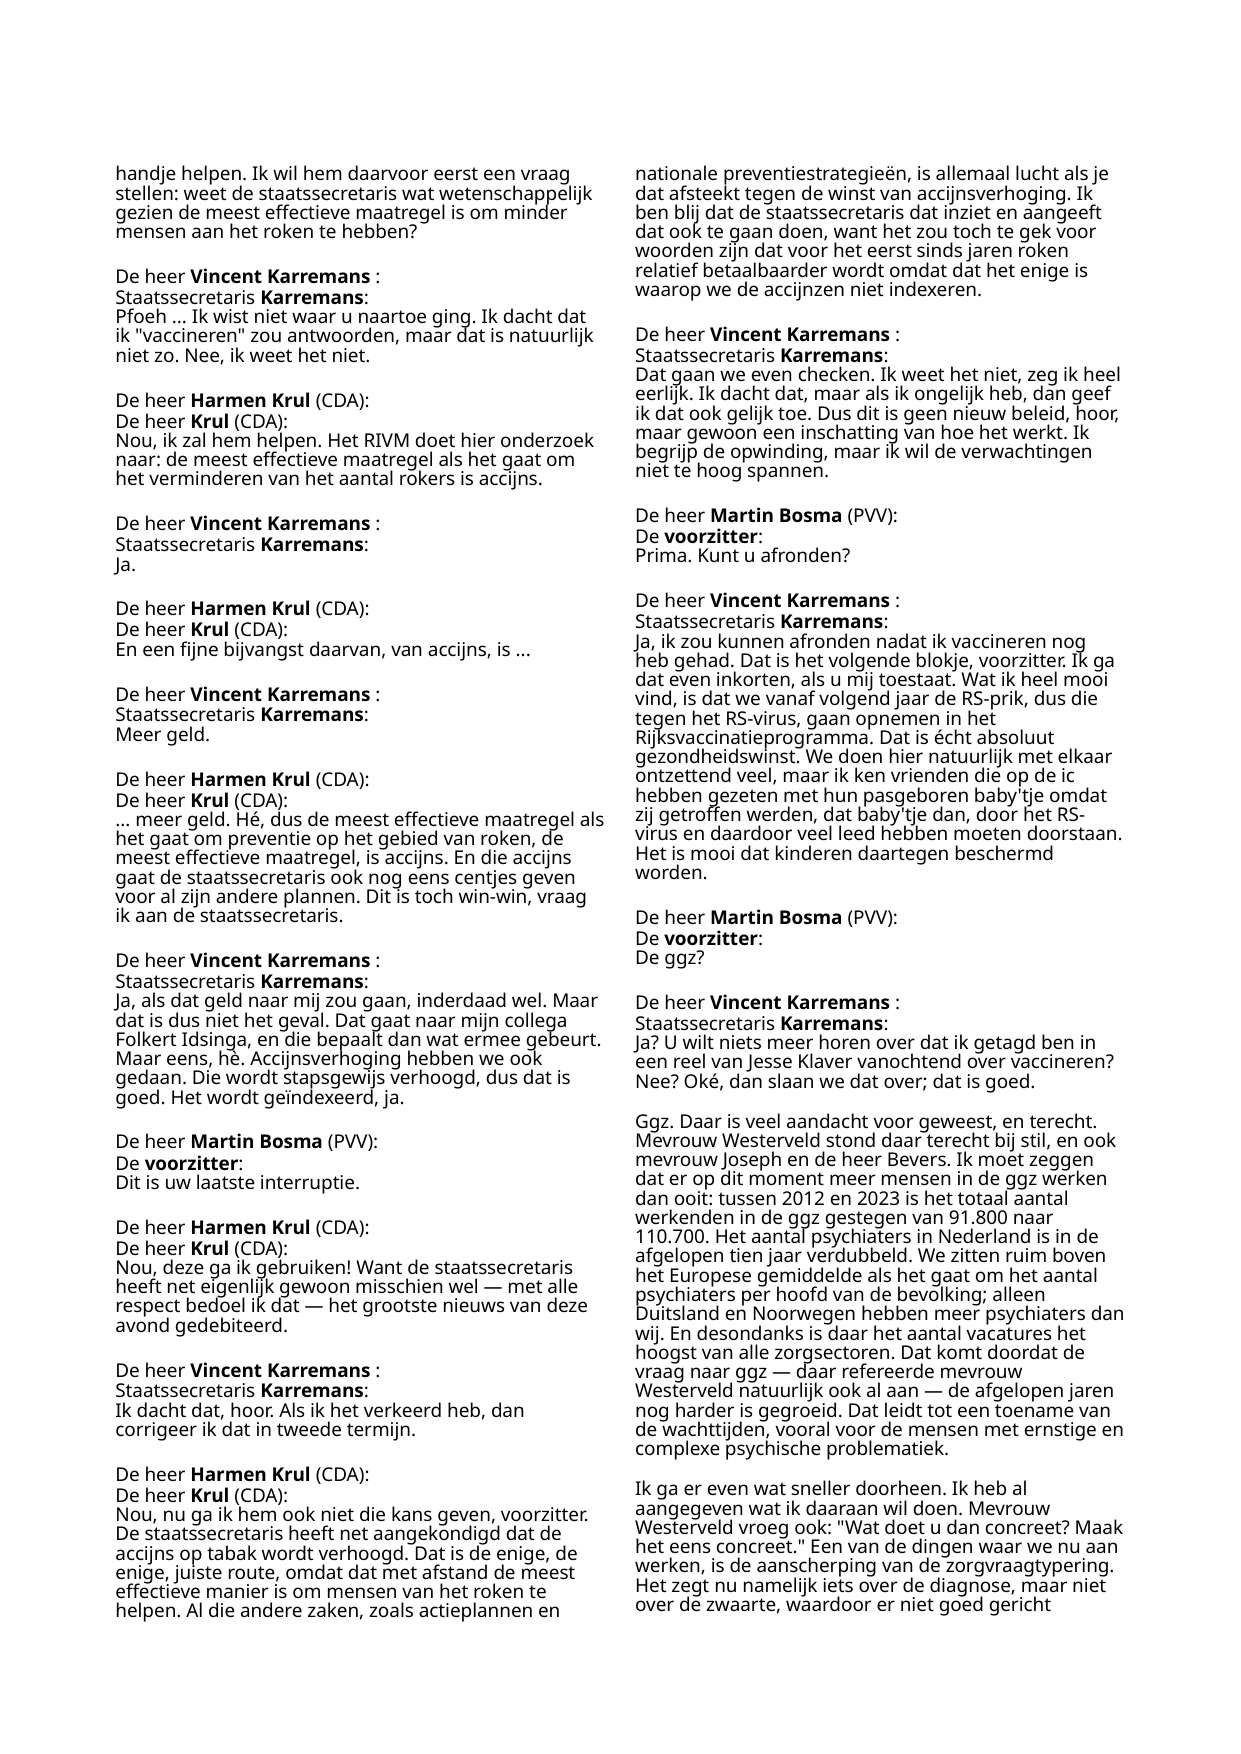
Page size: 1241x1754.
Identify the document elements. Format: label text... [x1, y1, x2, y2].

text Ja, ik zou kunnen afronden nadat ik vaccineren nog heb gehad. Dat is het volgende blokje, voorzitter. Ik ga dat even inkorten, als u mij toestaat. Wat ik heel mooi vind, is dat we vanaf volgend jaar de RS-prik, dus die tegen het RS-virus, gaan opnemen in het Rijksvaccinatieprogramma. Dat is écht absoluut gezondheidswinst. We doen hier natuurlijk met elkaar ontzettend veel, maar ik ken vrienden die op de ic hebben gezeten met hun pasgeboren baby'tje omdat zij getroffen werden, dat baby'tje dan, door het RS-virus en daardoor veel leed hebben moeten doorstaan. Het is mooi dat kinderen daartegen beschermd worden. [635, 633, 1125, 883]
text Nou, deze ga ik gebruiken! Want de staatssecretaris heeft net eigenlijk gewoon misschien wel — met alle respect bedoel ik dat — het grootste nieuws van deze avond gedebiteerd. [115, 1259, 605, 1336]
text De heer Krul (CDA): [115, 792, 605, 811]
text De heer Krul (CDA): [115, 621, 605, 641]
text De heer Vincent Karremans : [635, 989, 1125, 1015]
text De heer Harmen Krul (CDA): [115, 1214, 605, 1239]
text En een fijne bijvangst daarvan, van accijns, is ... [115, 641, 605, 660]
text De heer Harmen Krul (CDA): [115, 1461, 605, 1487]
text De heer Krul (CDA): [115, 1239, 605, 1259]
text De heer Vincent Karremans : [115, 947, 605, 973]
text Staatssecretaris Karremans: [115, 706, 605, 726]
text Ggz. Daar is veel aandacht voor geweest, en terecht. Mevrouw Westerveld stond daar terecht bij stil, en ook mevrouw Joseph en de heer Bevers. Ik moet zeggen dat er op dit moment meer mensen in de ggz werken dan ooit: tussen 2012 en 2023 is het totaal aantal werkenden in de ggz gestegen van 91.800 naar 110.700. Het aantal psychiaters in Nederland is in de afgelopen tien jaar verdubbeld. We zitten ruim boven het Europese gemiddelde als het gaat om het aantal psychiaters per hoofd van de bevolking; alleen Duitsland en Noorwegen hebben meer psychiaters dan wij. En desondanks is daar het aantal vacatures het hoogst van alle zorgsectoren. Dat komt doordat de vraag naar ggz — daar refereerde mevrouw Westerveld natuurlijk ook al aan — de afgelopen jaren nog harder is gegroeid. Dat leidt tot een toename van de wachttijden, vooral voor de mensen met ernstige en complexe psychische problematiek. [635, 1113, 1125, 1459]
text Staatssecretaris Karremans: [635, 347, 1125, 366]
text Staatssecretaris Karremans: [115, 289, 605, 308]
text Dit is uw laatste interruptie. [115, 1174, 605, 1193]
text Dat gaan we even checken. Ik weet het niet, zeg ik heel eerlijk. Ik dacht dat, maar als ik ongelijk heb, dan geef ik dat ook gelijk toe. Dus dit is geen nieuw beleid, hoor, maar gewoon een inschatting van hoe het werkt. Ik begrijp de opwinding, maar ik wil de verwachtingen niet te hoog spannen. [635, 366, 1125, 482]
text De voorzitter: [635, 528, 1125, 547]
text ... meer geld. Hé, dus de meest effectieve maatregel als het gaat om preventie op het gebied van roken, de meest effectieve maatregel, is accijns. En die accijns gaat de staatssecretaris ook nog eens centjes geven voor al zijn andere plannen. Dit is toch win-win, vraag ik aan de staatssecretaris. [115, 811, 605, 926]
text De ggz? [635, 949, 1125, 968]
text Staatssecretaris Karremans: [635, 613, 1125, 633]
text De heer Vincent Karremans : [115, 1357, 605, 1382]
text Nou, ik zal hem helpen. Het RIVM doet hier onderzoek naar: de meest effectieve maatregel als het gaat om het verminderen van het aantal rokers is accijns. [115, 432, 605, 490]
text De heer Martin Bosma (PVV): [635, 904, 1125, 930]
text Pfoeh ... Ik wist niet waar u naartoe ging. Ik dacht dat ik "vaccineren" zou antwoorden, maar dat is natuurlijk niet zo. Nee, ik weet het niet. [115, 308, 605, 366]
text Nou, nu ga ik hem ook niet die kans geven, voorzitter. De staatssecretaris heeft net aangekondigd dat de accijns op tabak wordt verhoogd. Dat is de enige, de enige, juiste route, omdat dat met afstand de meest effectieve manier is om mensen van het roken te helpen. Al die andere zaken, zoals actieplannen en [115, 1506, 605, 1622]
text De heer Martin Bosma (PVV): [635, 502, 1125, 528]
text Ik dacht dat, hoor. Als ik het verkeerd heb, dan corrigeer ik dat in tweede termijn. [115, 1402, 605, 1440]
text handje helpen. Ik wil hem daarvoor eerst een vraag stellen: weet de staatssecretaris wat wetenschappelijk gezien de meest effectieve maatregel is om minder mensen aan het roken te hebben? [115, 165, 605, 242]
text nationale preventiestrategieën, is allemaal lucht als je dat afsteekt tegen de winst van accijnsverhoging. Ik ben blij dat de staatssecretaris dat inziet en aangeeft dat ook te gaan doen, want het zou toch te gek voor woorden zijn dat voor het eerst sinds jaren roken relatief betaalbaarder wordt omdat dat het enige is waarop we de accijnzen niet indexeren. [635, 165, 1125, 300]
text Meer geld. [115, 726, 605, 745]
text Ik ga er even wat sneller doorheen. Ik heb al aangegeven wat ik daaraan wil doen. Mevrouw Westerveld vroeg ook: "Wat doet u dan concreet? Maak het eens concreet." Een van de dingen waar we nu aan werken, is de aanscherping van de zorgvraagtypering. Het zegt nu namelijk iets over de diagnose, maar niet over de zwaarte, waardoor er niet goed gericht [635, 1480, 1125, 1615]
text De heer Vincent Karremans : [635, 321, 1125, 347]
text De voorzitter: [115, 1154, 605, 1174]
text De heer Harmen Krul (CDA): [115, 596, 605, 621]
text Ja, als dat geld naar mij zou gaan, inderdaad wel. Maar dat is dus niet het geval. Dat gaat naar mijn collega Folkert Idsinga, en die bepaalt dan wat ermee gebeurt. Maar eens, hè. Accijnsverhoging hebben we ook gedaan. Die wordt stapsgewijs verhoogd, dus dat is goed. Het wordt geïndexeerd, ja. [115, 992, 605, 1108]
text Ja? U wilt niets meer horen over dat ik getagd ben in een reel van Jesse Klaver vanochtend over vaccineren? Nee? Oké, dan slaan we dat over; dat is goed. [635, 1034, 1125, 1092]
text De heer Vincent Karremans : [115, 681, 605, 706]
text Ja. [115, 556, 605, 575]
text De heer Vincent Karremans : [115, 263, 605, 289]
text De heer Krul (CDA): [115, 1487, 605, 1506]
text De heer Harmen Krul (CDA): [115, 387, 605, 413]
text De heer Krul (CDA): [115, 413, 605, 432]
text Staatssecretaris Karremans: [115, 973, 605, 992]
text De heer Harmen Krul (CDA): [115, 766, 605, 792]
text De heer Vincent Karremans : [635, 588, 1125, 613]
text De heer Martin Bosma (PVV): [115, 1129, 605, 1154]
text Staatssecretaris Karremans: [115, 1382, 605, 1402]
text De heer Vincent Karremans : [115, 511, 605, 536]
text Prima. Kunt u afronden? [635, 547, 1125, 567]
text Staatssecretaris Karremans: [635, 1015, 1125, 1034]
text De voorzitter: [635, 930, 1125, 949]
text Staatssecretaris Karremans: [115, 536, 605, 556]
